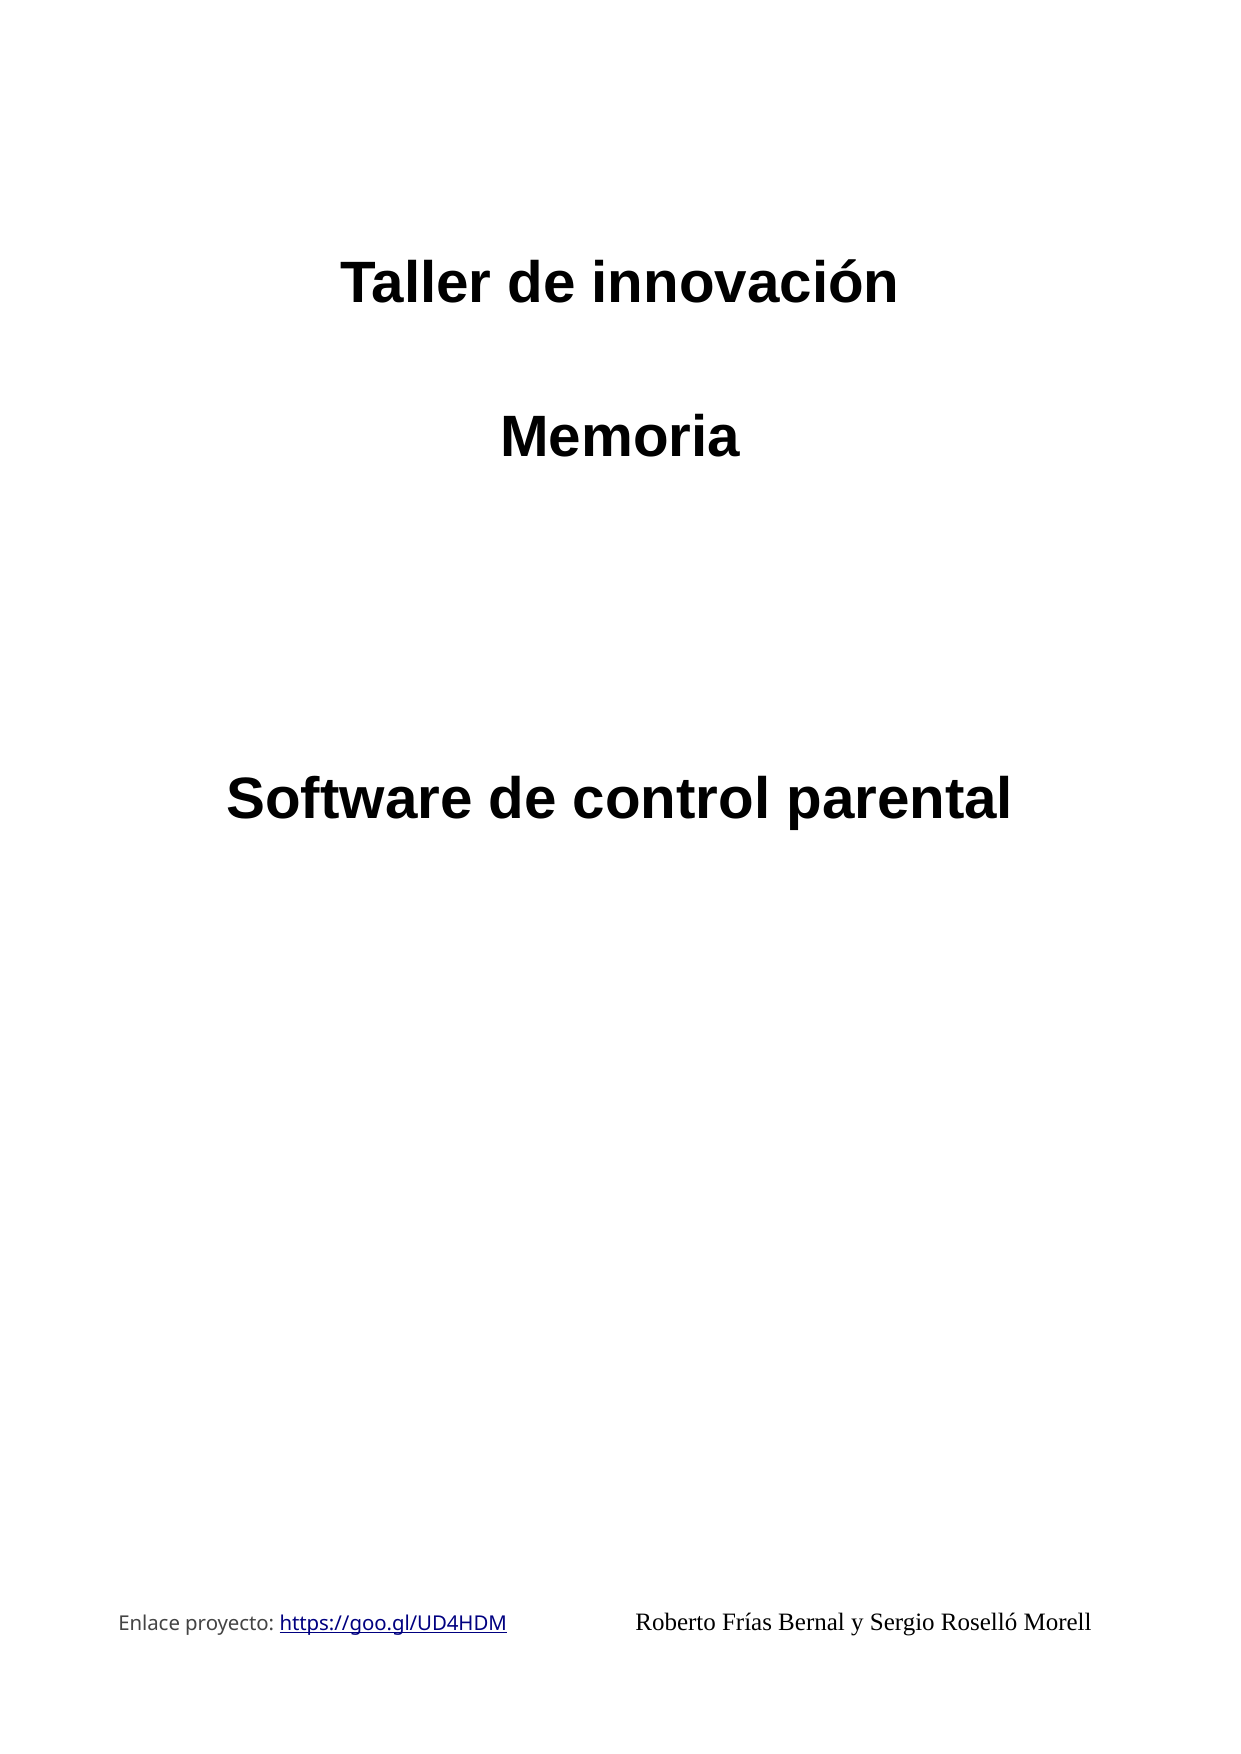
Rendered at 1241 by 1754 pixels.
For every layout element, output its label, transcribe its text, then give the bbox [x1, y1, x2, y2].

title Memoria [118, 401, 1122, 468]
title Taller de innovación [118, 248, 1122, 315]
title Software de control parental [118, 764, 1122, 831]
